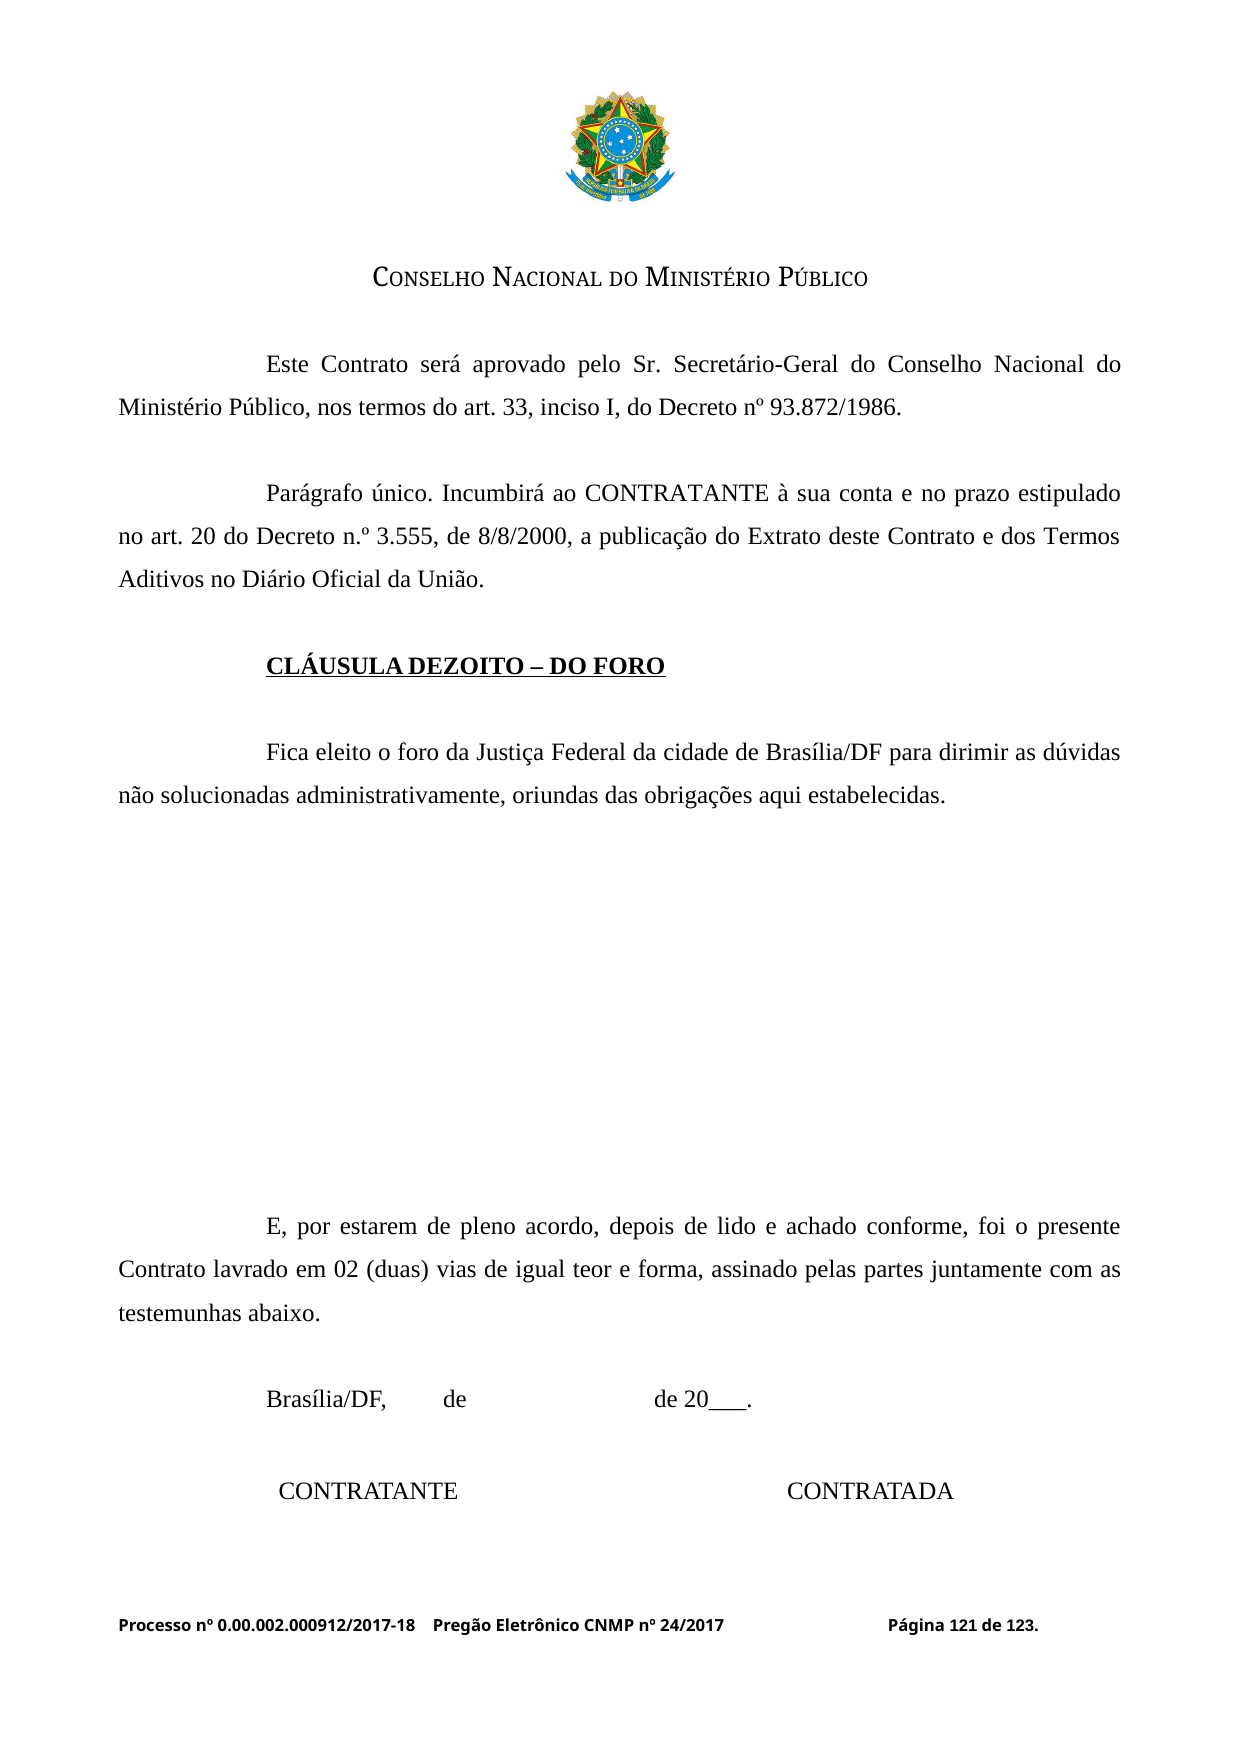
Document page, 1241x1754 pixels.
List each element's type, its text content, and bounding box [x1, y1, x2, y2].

text Fica eleito o foro da Justiça Federal da cidade de Brasília/DF para dirimir as dúvidas não solucionadas administrativamente, oriundas das obrigações aqui estabelecidas. [118, 737, 1122, 809]
text Brasília/DF, de de 20___. [118, 1384, 1122, 1413]
text Parágrafo único. Incumbirá ao CONTRATANTE à sua conta e no prazo estipulado no art. 20 do Decreto n.º 3.555, de 8/8/2000, a publicação do Extrato deste Contrato e dos Termos Aditivos no Diário Oficial da União. [118, 478, 1122, 593]
text Este Contrato será aprovado pelo Sr. Secretário-Geral do Conselho Nacional do Ministério Público, nos termos do art. 33, inciso I, do Decreto nº 93.872/1986. [118, 349, 1122, 421]
table_header CONTRATADA [619, 1470, 1122, 1524]
table_header CONTRATANTE [117, 1470, 619, 1524]
text CLÁUSULA DEZOITO – DO FORO [118, 651, 1122, 679]
text E, por estarem de pleno acordo, depois de lido e achado conforme, foi o presente Contrato lavrado em 02 (duas) vias de igual teor e forma, assinado pelas partes juntamente com as testemunhas abaixo. [118, 1211, 1122, 1326]
